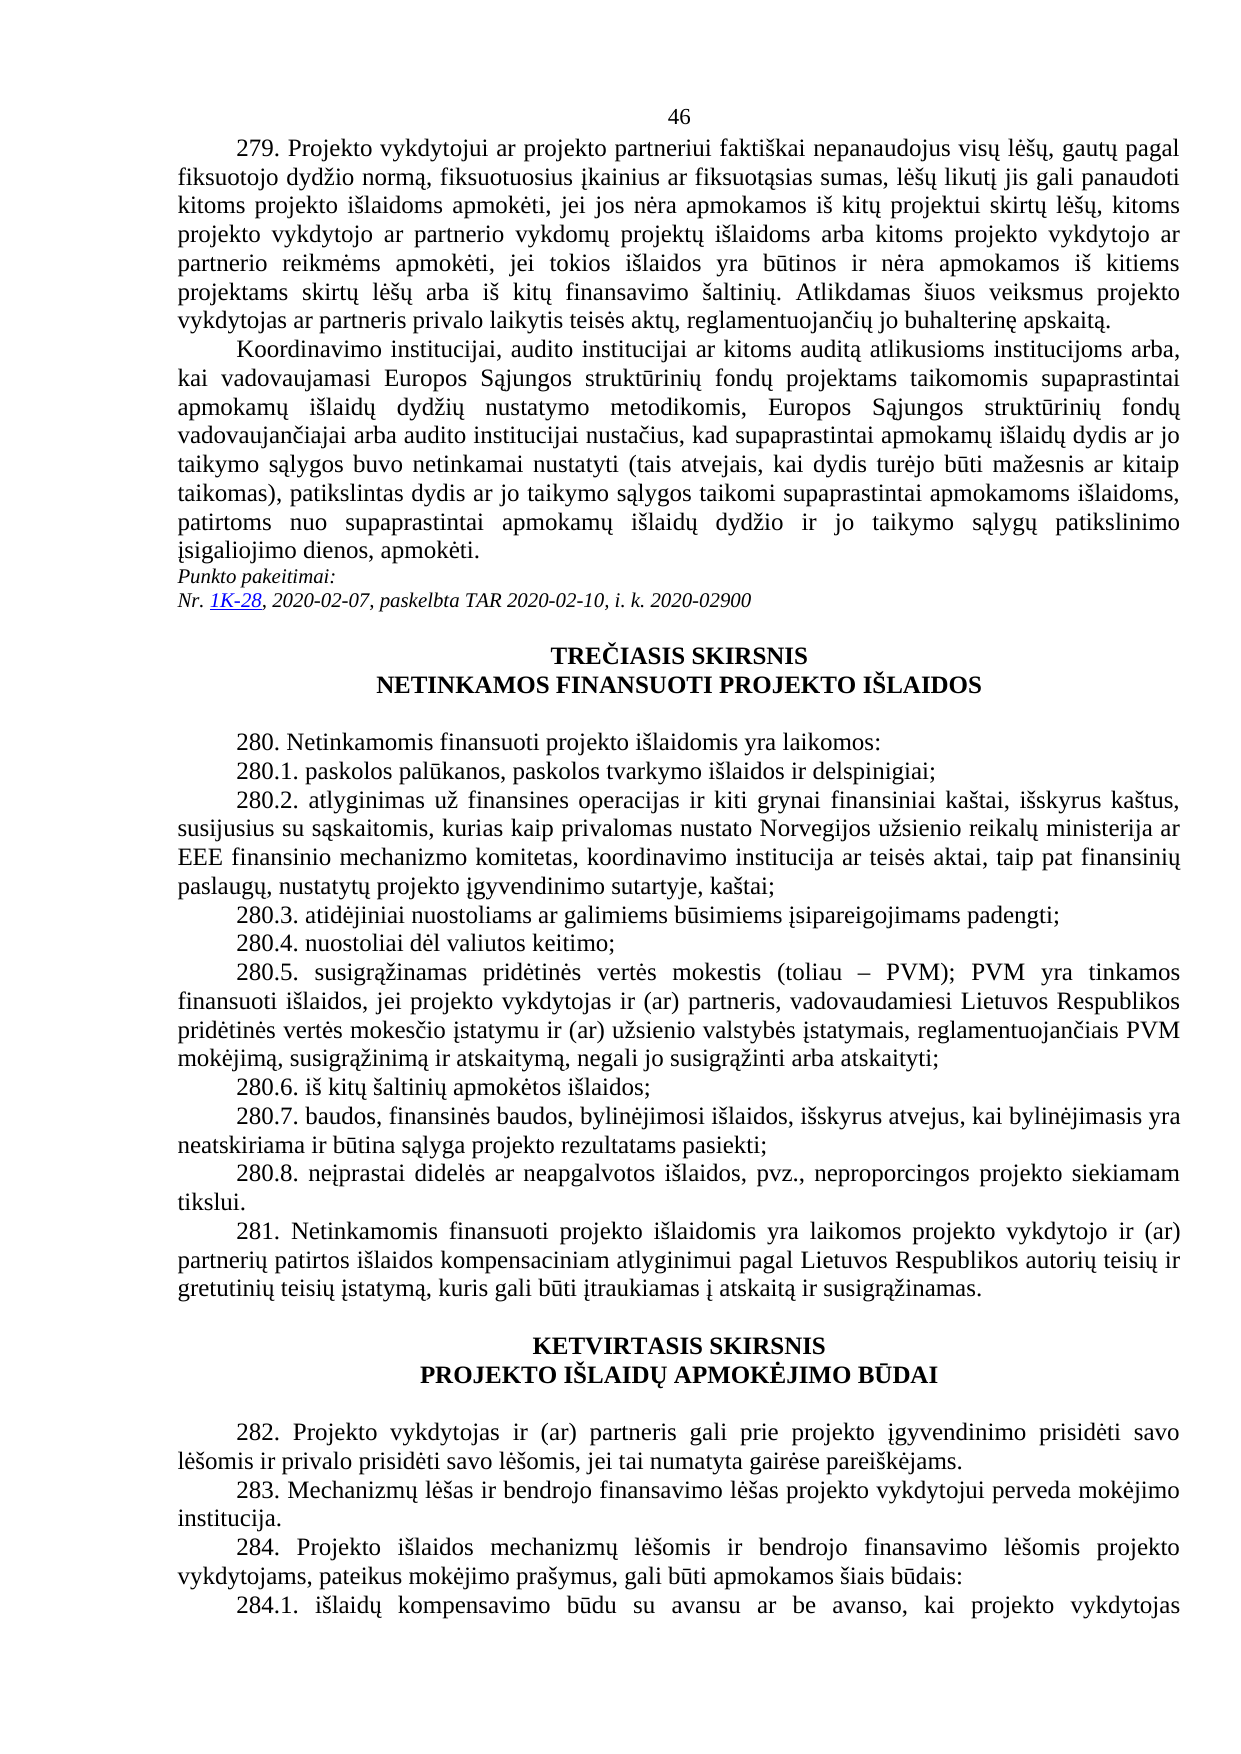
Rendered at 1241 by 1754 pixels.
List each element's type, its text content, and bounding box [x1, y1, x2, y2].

text 280.4. nuostoliai dėl valiutos keitimo; [177, 928, 1181, 957]
text TREČIASIS SKIRSNIS [177, 641, 1181, 670]
text 280.5. susigrąžinamas pridėtinės vertės mokestis (toliau – PVM); PVM yra tinkamos finansuoti išlaidos, jei projekto vykdytojas ir (ar) partneris, vadovaudamiesi Lietuvos Respublikos pridėtinės vertės mokesčio įstatymu ir (ar) užsienio valstybės įstatymais, reglamentuojančiais PVM mokėjimą, susigrąžinimą ir atskaitymą, negali jo susigrąžinti arba atskaityti; [177, 957, 1181, 1072]
text 283. Mechanizmų lėšas ir bendrojo finansavimo lėšas projekto vykdytojui perveda mokėjimo institucija. [177, 1475, 1181, 1532]
text 280.3. atidėjiniai nuostoliams ar galimiems būsimiems įsipareigojimams padengti; [177, 900, 1181, 928]
text 282. Projekto vykdytojas ir (ar) partneris gali prie projekto įgyvendinimo prisidėti savo lėšomis ir privalo prisidėti savo lėšomis, jei tai numatyta gairėse pareiškėjams. [177, 1417, 1181, 1475]
text 284.1. išlaidų kompensavimo būdu su avansu ar be avanso, kai projekto vykdytojas [177, 1590, 1181, 1618]
text Koordinavimo institucijai, audito institucijai ar kitoms auditą atlikusioms institucijoms arba, kai vadovaujamasi Europos Sąjungos struktūrinių fondų projektams taikomomis supaprastintai apmokamų išlaidų dydžių nustatymo metodikomis, Europos Sąjungos struktūrinių fondų vadovaujančiajai arba audito institucijai nustačius, kad supaprastintai apmokamų išlaidų dydis ar jo taikymo sąlygos buvo netinkamai nustatyti (tais atvejais, kai dydis turėjo būti mažesnis ar kitaip taikomas), patikslintas dydis ar jo taikymo sąlygos taikomi supaprastintai apmokamoms išlaidoms, patirtoms nuo supaprastintai apmokamų išlaidų dydžio ir jo taikymo sąlygų patikslinimo įsigaliojimo dienos, apmokėti. [177, 334, 1181, 564]
text 280. Netinkamomis finansuoti projekto išlaidomis yra laikomos: [177, 727, 1181, 756]
text KETVIRTASIS SKIRSNIS [177, 1331, 1181, 1360]
text 280.7. baudos, finansinės baudos, bylinėjimosi išlaidos, išskyrus atvejus, kai bylinėjimasis yra neatskiriama ir būtina sąlyga projekto rezultatams pasiekti; [177, 1101, 1181, 1158]
text 284. Projekto išlaidos mechanizmų lėšomis ir bendrojo finansavimo lėšomis projekto vykdytojams, pateikus mokėjimo prašymus, gali būti apmokamos šiais būdais: [177, 1532, 1181, 1590]
text NETINKAMOS FINANSUOTI PROJEKTO IŠLAIDOS [177, 670, 1181, 698]
text Punkto pakeitimai: [177, 564, 1181, 588]
text PROJEKTO IŠLAIDŲ APMOKĖJIMO BŪDAI [177, 1360, 1181, 1388]
text 280.2. atlyginimas už finansines operacijas ir kiti grynai finansiniai kaštai, išskyrus kaštus, susijusius su sąskaitomis, kurias kaip privalomas nustato Norvegijos užsienio reikalų ministerija ar EEE finansinio mechanizmo komitetas, koordinavimo institucija ar teisės aktai, taip pat finansinių paslaugų, nustatytų projekto įgyvendinimo sutartyje, kaštai; [177, 785, 1181, 900]
text 280.8. neįprastai didelės ar neapgalvotos išlaidos, pvz., neproporcingos projekto siekiamam tikslui. [177, 1158, 1181, 1216]
text 280.6. iš kitų šaltinių apmokėtos išlaidos; [177, 1072, 1181, 1101]
text 279. Projekto vykdytojui ar projekto partneriui faktiškai nepanaudojus visų lėšų, gautų pagal fiksuotojo dydžio normą, fiksuotuosius įkainius ar fiksuotąsias sumas, lėšų likutį jis gali panaudoti kitoms projekto išlaidoms apmokėti, jei jos nėra apmokamos iš kitų projektui skirtų lėšų, kitoms projekto vykdytojo ar partnerio vykdomų projektų išlaidoms arba kitoms projekto vykdytojo ar partnerio reikmėms apmokėti, jei tokios išlaidos yra būtinos ir nėra apmokamos iš kitiems projektams skirtų lėšų arba iš kitų finansavimo šaltinių. Atlikdamas šiuos veiksmus projekto vykdytojas ar partneris privalo laikytis teisės aktų, reglamentuojančių jo buhalterinę apskaitą. [177, 133, 1181, 334]
text Nr. 1K-28, 2020-02-07, paskelbta TAR 2020-02-10, i. k. 2020-02900 [177, 588, 1181, 612]
text 280.1. paskolos palūkanos, paskolos tvarkymo išlaidos ir delspinigiai; [177, 756, 1181, 785]
text 281. Netinkamomis finansuoti projekto išlaidomis yra laikomos projekto vykdytojo ir (ar) partnerių patirtos išlaidos kompensaciniam atlyginimui pagal Lietuvos Respublikos autorių teisių ir gretutinių teisių įstatymą, kuris gali būti įtraukiamas į atskaitą ir susigrąžinamas. [177, 1216, 1181, 1302]
